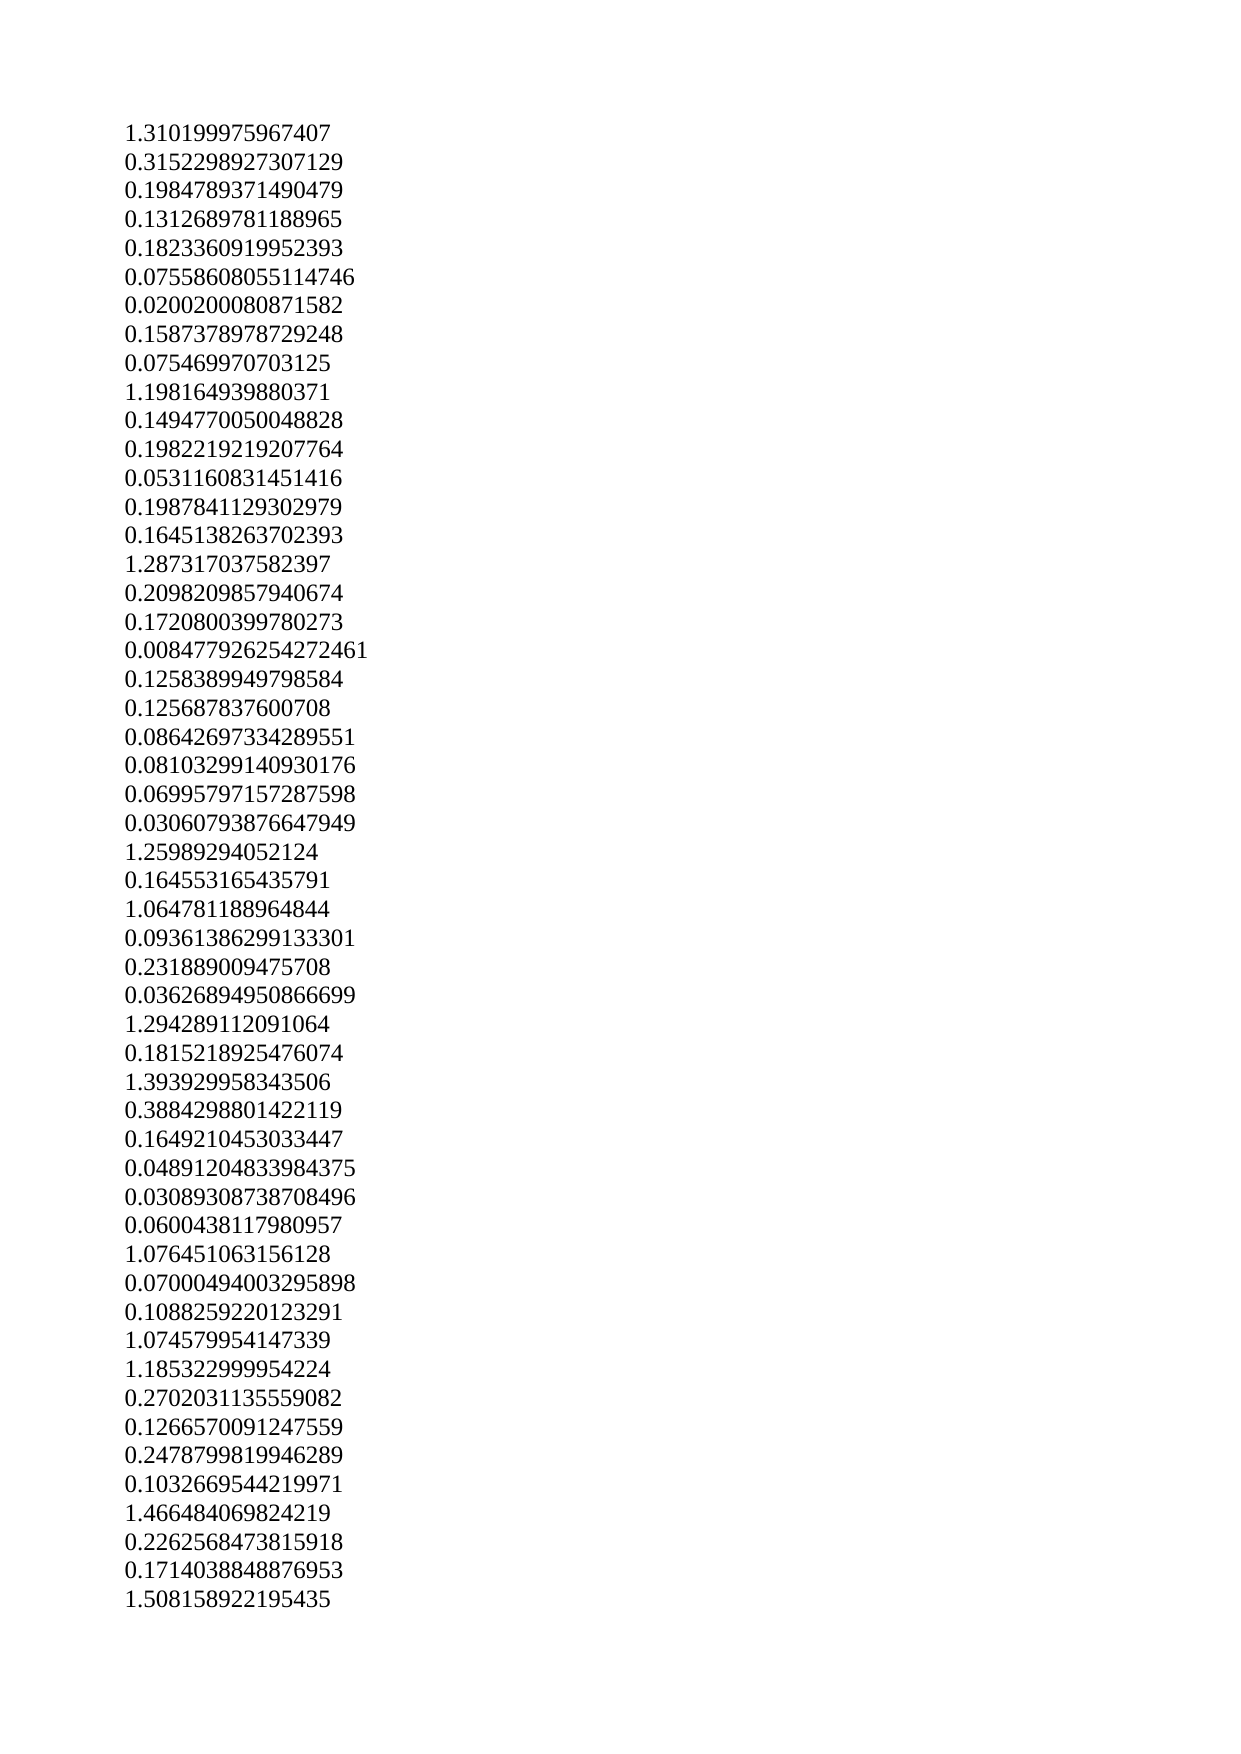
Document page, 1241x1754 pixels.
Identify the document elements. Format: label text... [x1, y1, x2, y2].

text 1.294289112091064 [118, 1009, 1122, 1038]
text 0.1645138263702393 [118, 521, 1122, 549]
text 0.2262568473815918 [118, 1527, 1122, 1556]
text 1.287317037582397 [118, 549, 1122, 578]
text 0.1984789371490479 [118, 176, 1122, 204]
text 0.06995797157287598 [118, 779, 1122, 808]
text 0.1823360919952393 [118, 233, 1122, 262]
text 1.508158922195435 [118, 1584, 1122, 1613]
text 0.1032669544219971 [118, 1469, 1122, 1498]
text 0.2702031135559082 [118, 1383, 1122, 1412]
text 0.0200200080871582 [118, 291, 1122, 319]
text 0.008477926254272461 [118, 636, 1122, 664]
text 0.1649210453033447 [118, 1124, 1122, 1153]
text 1.185322999954224 [118, 1354, 1122, 1383]
text 0.075469970703125 [118, 348, 1122, 377]
text 0.1587378978729248 [118, 319, 1122, 348]
text 1.25989294052124 [118, 837, 1122, 866]
text 0.08103299140930176 [118, 751, 1122, 779]
text 0.09361386299133301 [118, 923, 1122, 952]
text 0.3884298801422119 [118, 1096, 1122, 1124]
text 1.310199975967407 [118, 118, 1122, 147]
text 0.2478799819946289 [118, 1441, 1122, 1469]
text 1.076451063156128 [118, 1239, 1122, 1268]
text 0.1815218925476074 [118, 1038, 1122, 1067]
text 1.064781188964844 [118, 894, 1122, 923]
text 0.03089308738708496 [118, 1182, 1122, 1211]
text 0.231889009475708 [118, 952, 1122, 981]
text 0.04891204833984375 [118, 1153, 1122, 1182]
text 0.3152298927307129 [118, 147, 1122, 176]
text 0.07558608055114746 [118, 262, 1122, 291]
text 0.1266570091247559 [118, 1412, 1122, 1441]
text 1.466484069824219 [118, 1498, 1122, 1527]
text 0.1494770050048828 [118, 406, 1122, 434]
text 0.1982219219207764 [118, 434, 1122, 463]
text 0.1987841129302979 [118, 492, 1122, 521]
text 0.03626894950866699 [118, 981, 1122, 1009]
text 0.0600438117980957 [118, 1211, 1122, 1239]
text 1.074579954147339 [118, 1326, 1122, 1354]
text 0.07000494003295898 [118, 1268, 1122, 1297]
text 0.1258389949798584 [118, 664, 1122, 693]
text 0.1714038848876953 [118, 1556, 1122, 1584]
text 1.393929958343506 [118, 1067, 1122, 1096]
text 0.1312689781188965 [118, 204, 1122, 233]
text 0.125687837600708 [118, 693, 1122, 722]
text 0.164553165435791 [118, 866, 1122, 894]
text 0.08642697334289551 [118, 722, 1122, 751]
text 0.0531160831451416 [118, 463, 1122, 492]
text 0.1720800399780273 [118, 607, 1122, 636]
text 0.2098209857940674 [118, 578, 1122, 607]
text 1.198164939880371 [118, 377, 1122, 406]
text 0.1088259220123291 [118, 1297, 1122, 1326]
text 0.03060793876647949 [118, 808, 1122, 837]
